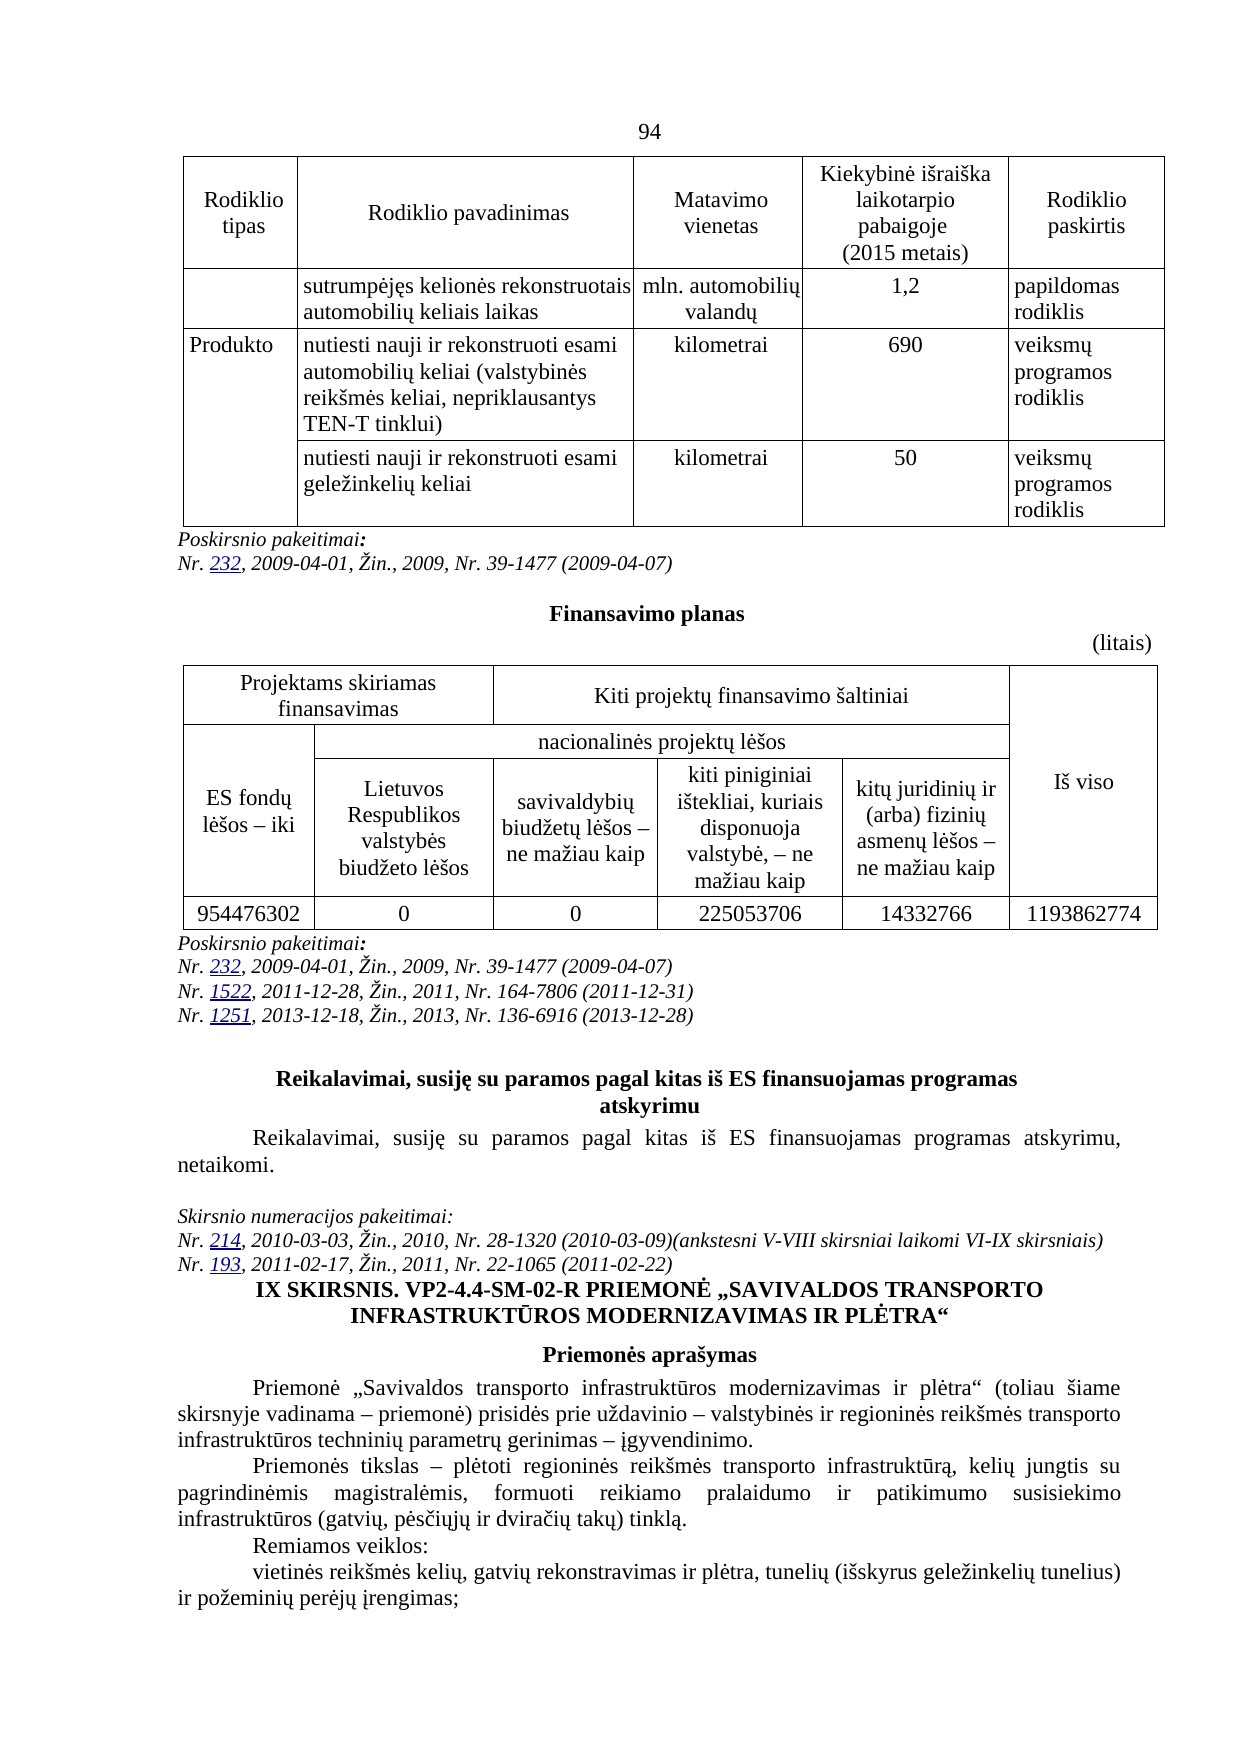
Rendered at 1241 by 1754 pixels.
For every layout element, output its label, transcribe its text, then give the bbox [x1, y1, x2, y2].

table_header Rodiklio pavadinimas [298, 157, 633, 268]
table_header [842, 626, 1009, 665]
table_header Rodiklio paskirtis [1009, 157, 1164, 268]
table_cell 1,2 [803, 269, 1008, 327]
text IX SKIRSNIS. VP2-4.4-SM-02-R PRIEMONĖ „SAVIVALDOS TRANSPORTO INFRASTRUKTŪROS MODERNIZAVIMAS IR PLĖTRA“ [177, 1276, 1122, 1328]
table_header [658, 626, 842, 665]
table_cell veiksmų programos rodiklis [1009, 329, 1164, 440]
table_cell nutiesti nauji ir rekonstruoti esami automobilių keliai (valstybinės reikšmės keliai, nepriklausantys TEN-T tinklui) [298, 329, 633, 440]
table_cell 225053706 [658, 897, 842, 929]
text Remiamos veiklos: [177, 1532, 1122, 1558]
text Nr. 1522, 2011-12-28, Žin., 2011, Nr. 164-7806 (2011-12-31) [177, 978, 1122, 1003]
table_cell mln. automobilių valandų [634, 269, 802, 327]
text Nr. 193, 2011-02-17, Žin., 2011, Nr. 22-1065 (2011-02-22) [177, 1252, 1122, 1276]
table_cell [184, 269, 297, 327]
text Nr. 232, 2009-04-01, Žin., 2009, Nr. 39-1477 (2009-04-07) [177, 954, 1122, 978]
table_cell 690 [803, 329, 1008, 440]
table_cell kiti piniginiai ištekliai, kuriais disponuoja valstybė, – ne mažiau kaip [658, 759, 842, 896]
table_cell Lietuvos Respublikos valstybės biudžeto lėšos [315, 759, 493, 896]
table_cell 954476302 [184, 897, 314, 929]
table_cell Iš viso [1010, 666, 1157, 896]
table_cell Produkto [184, 329, 297, 526]
text Nr. 214, 2010-03-03, Žin., 2010, Nr. 28-1320 (2010-03-09)(ankstesni V-VIII skirsniai laikomi VI-IX skirsniais) [177, 1228, 1122, 1252]
subtitle Poskirsnio pakeitimai: [177, 527, 1122, 551]
table_header (litais) [1010, 626, 1158, 665]
table_header Kiekybinė išraiška laikotarpio pabaigoje (2015 metais) [803, 157, 1008, 268]
table_cell kilometrai [634, 329, 802, 440]
table_header Matavimo vienetas [634, 157, 802, 268]
table_cell 0 [315, 897, 493, 929]
text Finansavimo planas [177, 600, 1122, 626]
text Nr. 232, 2009-04-01, Žin., 2009, Nr. 39-1477 (2009-04-07) [177, 551, 1122, 575]
table_cell Kiti projektų finansavimo šaltiniai [494, 666, 1009, 724]
text Priemonės aprašymas [177, 1341, 1122, 1367]
table_cell papildomas rodiklis [1009, 269, 1164, 327]
text Nr. 1251, 2013-12-18, Žin., 2013, Nr. 136-6916 (2013-12-28) [177, 1003, 1122, 1027]
table_cell Projektams skiriamas finansavimas [184, 666, 493, 724]
text Reikalavimai, susiję su paramos pagal kitas iš ES finansuojamas programas atskyrimu [177, 1039, 1122, 1118]
table_cell kitų juridinių ir (arba) fizinių asmenų lėšos – ne mažiau kaip [843, 759, 1009, 896]
text vietinės reikšmės kelių, gatvių rekonstravimas ir plėtra, tunelių (išskyrus geležinkelių tunelius) ir požeminių perėjų įrengimas; [177, 1558, 1122, 1611]
table_cell nutiesti nauji ir rekonstruoti esami geležinkelių keliai [298, 441, 633, 526]
text Skirsnio numeracijos pakeitimai: [177, 1203, 1122, 1228]
table_cell ES fondų lėšos – iki [184, 725, 314, 896]
table_cell 50 [803, 441, 1008, 526]
table_cell kilometrai [634, 441, 802, 526]
text Reikalavimai, susiję su paramos pagal kitas iš ES finansuojamas programas atskyrimu, netaikomi. [177, 1124, 1122, 1177]
table_cell savivaldybių biudžetų lėšos – ne mažiau kaip [494, 759, 657, 896]
table_cell 0 [494, 897, 657, 929]
table_cell 14332766 [843, 897, 1009, 929]
table_header Rodiklio tipas [184, 157, 297, 268]
table_header [493, 626, 658, 665]
text Priemonė „Savivaldos transporto infrastruktūros modernizavimas ir plėtra“ (toliau šiame skirsnyje vadinama – priemonė) prisidės prie uždavinio – valstybinės ir regioninės reikšmės transporto infrastruktūros techninių parametrų gerinimas – įgyvendinimo. [177, 1373, 1122, 1453]
subtitle Poskirsnio pakeitimai: [177, 930, 1122, 954]
table_cell 1193862774 [1010, 897, 1157, 929]
table_cell nacionalinės projektų lėšos [315, 725, 1009, 757]
text Priemonės tikslas – plėtoti regioninės reikšmės transporto infrastruktūrą, kelių jungtis su pagrindinėmis magistralėmis, formuoti reikiamo pralaidumo ir patikimumo susisiekimo infrastruktūros (gatvių, pėsčiųjų ir dviračių takų) tinklą. [177, 1453, 1122, 1532]
table_header [183, 626, 314, 665]
table_header [314, 626, 493, 665]
table_cell veiksmų programos rodiklis [1009, 441, 1164, 526]
table_cell sutrumpėjęs kelionės rekonstruotais automobilių keliais laikas [298, 269, 633, 327]
